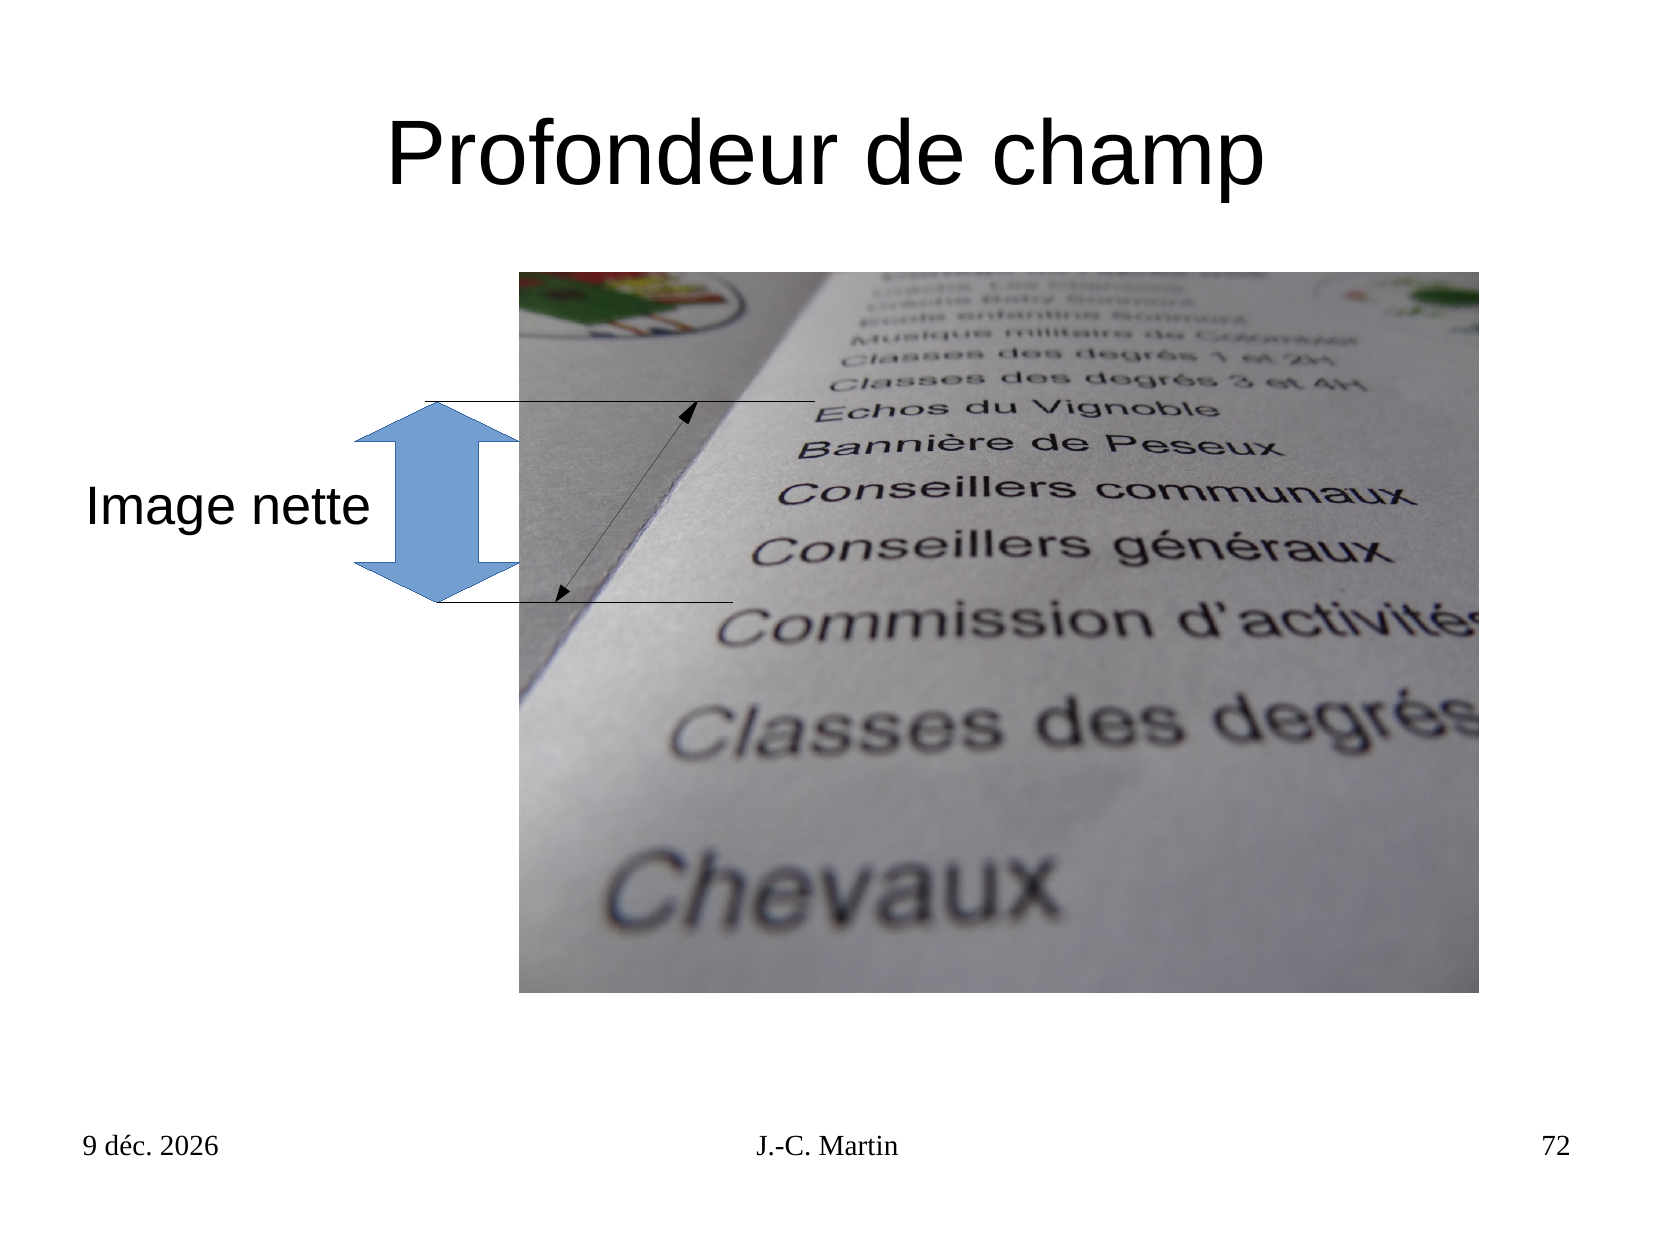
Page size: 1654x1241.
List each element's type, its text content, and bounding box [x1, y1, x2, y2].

picture [519, 402, 694, 602]
picture [519, 272, 1479, 993]
text_box Image nette [70, 467, 388, 544]
title Profondeur de champ [82, 49, 1571, 257]
text_box [354, 402, 520, 603]
